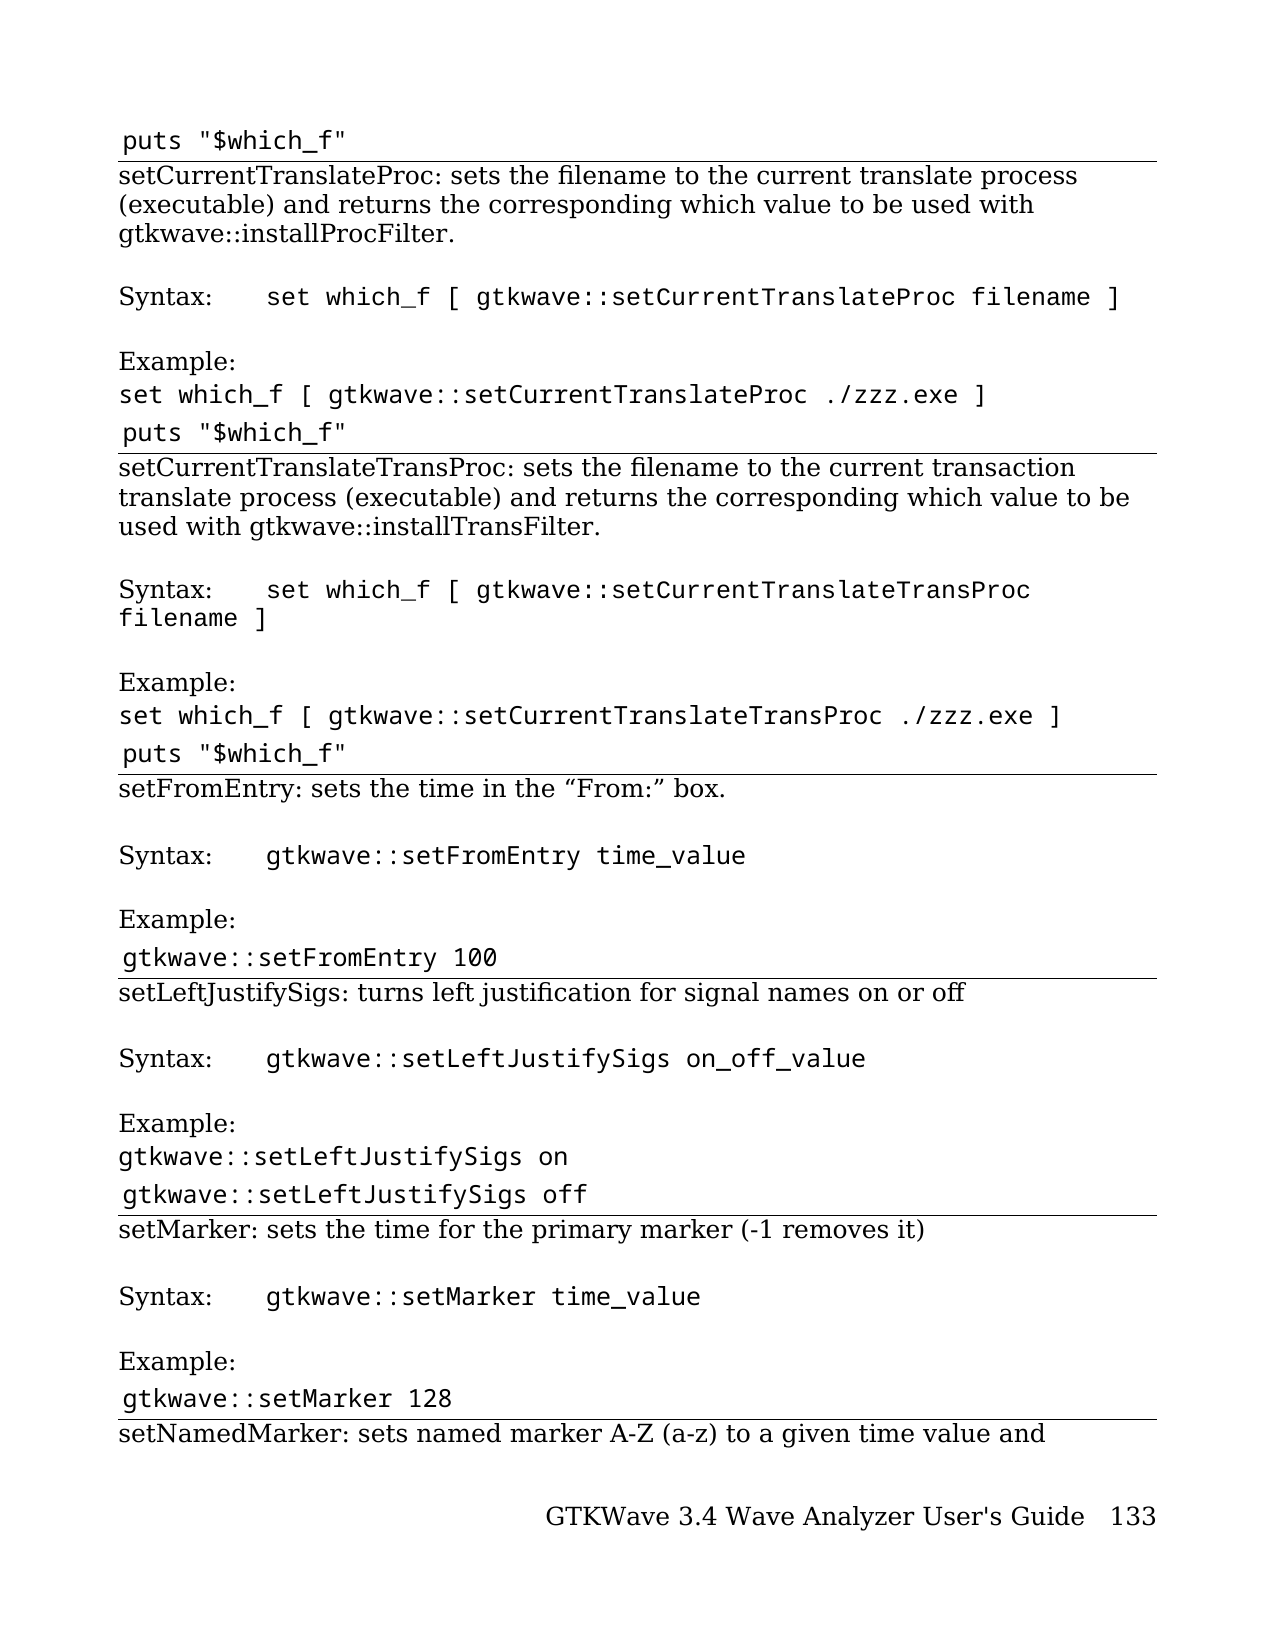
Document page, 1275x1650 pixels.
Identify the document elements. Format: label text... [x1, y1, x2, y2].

text Syntax: gtkwave::setMarker time_value [118, 1278, 1157, 1313]
text Example: [118, 1347, 1157, 1376]
text set which_f [ gtkwave::setCurrentTranslateTransProc ./zzz.exe ] [118, 697, 1157, 731]
text gtkwave::setLeftJustifySigs on [118, 1138, 1157, 1172]
text gtkwave::setLeftJustifySigs off [118, 1172, 1157, 1215]
text puts "$which_f" [118, 118, 1157, 161]
text gtkwave::setFromEntry 100 [118, 935, 1157, 978]
text Example: [118, 668, 1157, 697]
text Example: [118, 347, 1157, 377]
text setCurrentTranslateTransProc: sets the filename to the current transaction translate process (executable) and returns the corresponding which value to be used with gtkwave::installTransFilter. [118, 454, 1157, 541]
text Example: [118, 1109, 1157, 1138]
text setNamedMarker: sets named marker A-Z (a-z) to a given time value and [118, 1420, 1157, 1448]
text Syntax: set which_f [ gtkwave::setCurrentTranslateProc filename ] [118, 283, 1157, 313]
text puts "$which_f" [118, 731, 1157, 774]
text setLeftJustifySigs: turns left justification for signal names on or off [118, 979, 1157, 1007]
text setFromEntry: sets the time in the “From:” box. [118, 775, 1157, 803]
text Example: [118, 906, 1157, 935]
text Syntax: set which_f [ gtkwave::setCurrentTranslateTransProc filename ] [118, 575, 1157, 634]
text setMarker: sets the time for the primary marker (-1 removes it) [118, 1216, 1157, 1244]
text Syntax: gtkwave::setLeftJustifySigs on_off_value [118, 1041, 1157, 1075]
text setCurrentTranslateProc: sets the filename to the current translate process (executable) and returns the corresponding which value to be used with gtkwave::installProcFilter. [118, 162, 1157, 248]
text Syntax: gtkwave::setFromEntry time_value [118, 838, 1157, 872]
text set which_f [ gtkwave::setCurrentTranslateProc ./zzz.exe ] [118, 377, 1157, 411]
text puts "$which_f" [118, 411, 1157, 453]
text gtkwave::setMarker 128 [118, 1376, 1157, 1419]
